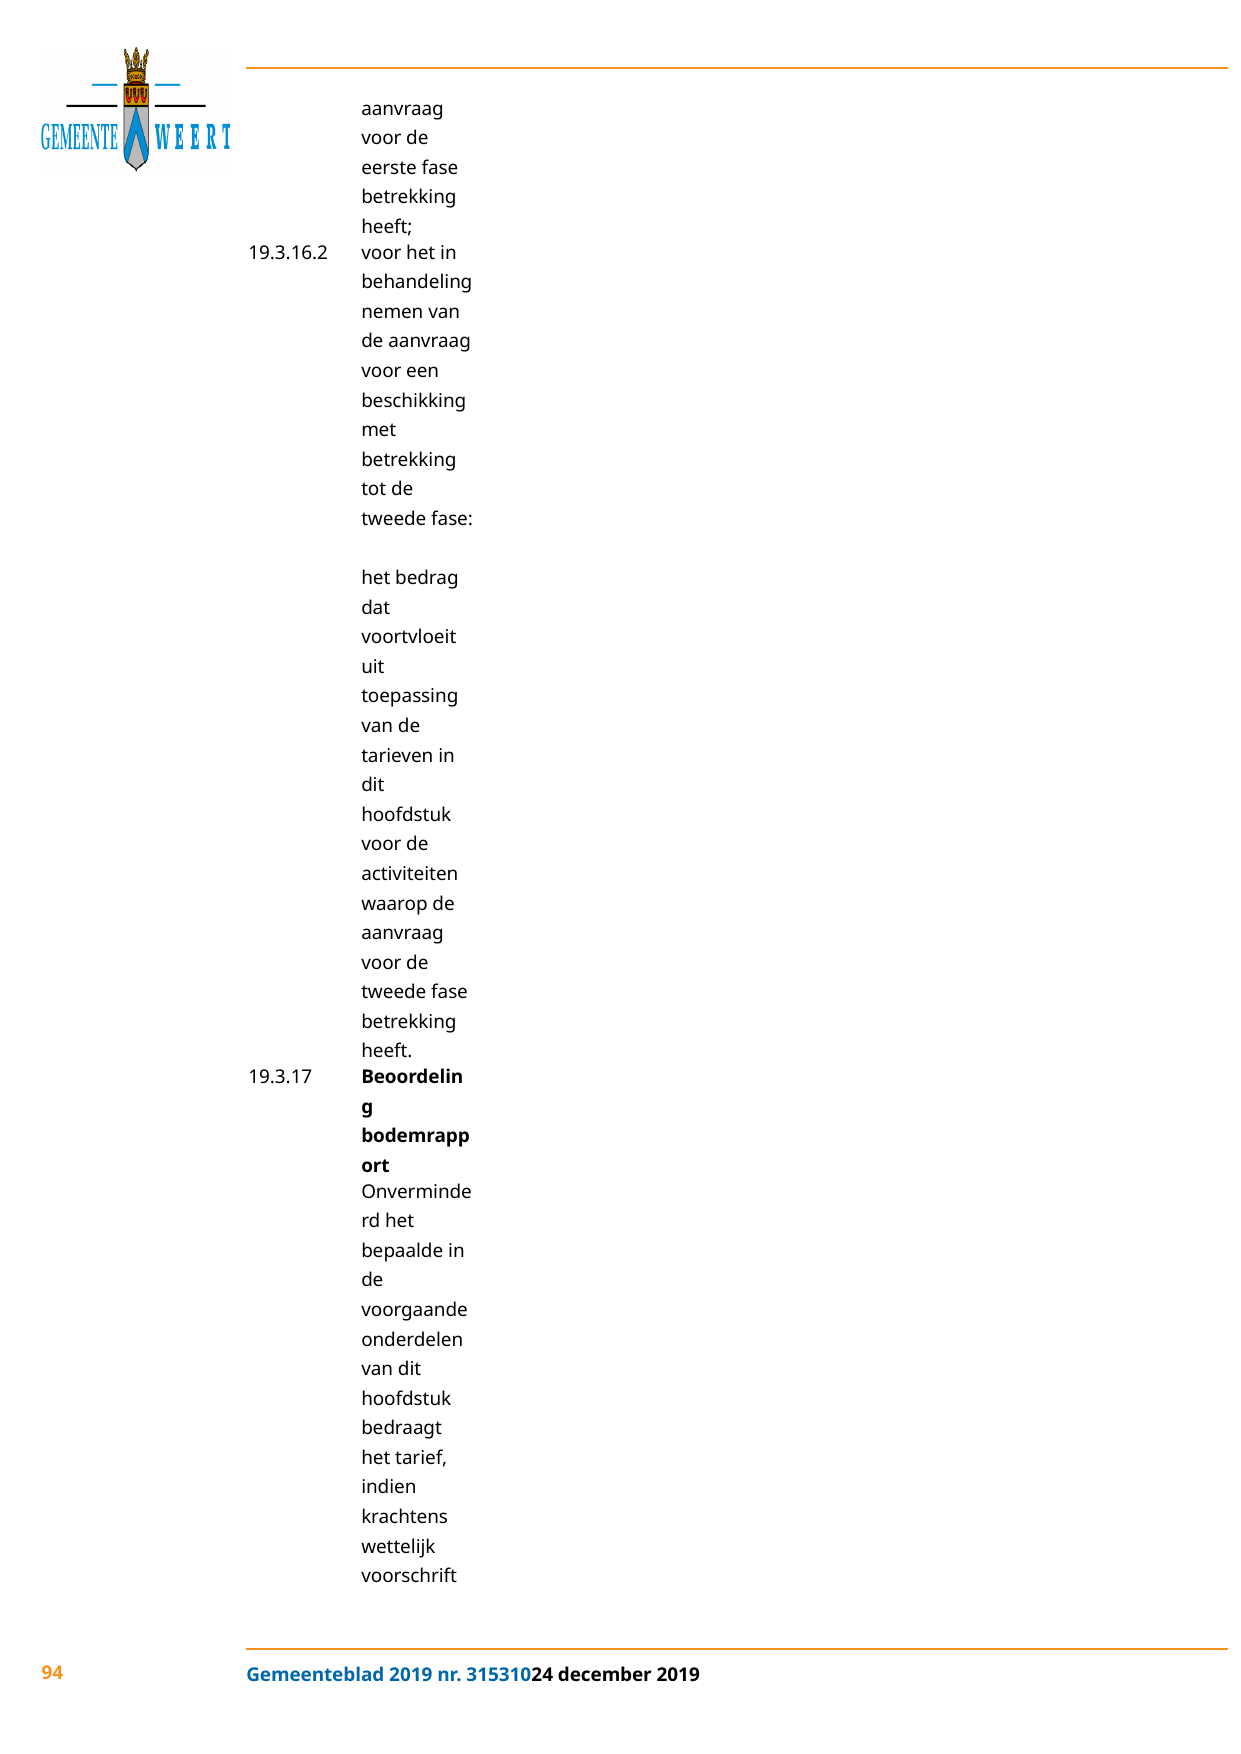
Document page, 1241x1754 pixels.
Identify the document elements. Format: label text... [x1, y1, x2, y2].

table_cell Onverminderd het bepaalde in de voorgaande onderdelen van dit hoofdstuk bedraagt het tarief, indien krachtens wettelijk voorschrift [361, 1178, 474, 1588]
table_cell [248, 95, 361, 239]
table_cell [474, 1178, 587, 1588]
table_cell voor het in behandeling nemen van de aanvraag voor een beschikking met betrekking tot de tweede fase: het bedrag dat voortvloeit uit toepassing van de tarieven in dit hoofdstuk voor de activiteiten waarop de aanvraag voor de tweede fase betrekking heeft. [361, 239, 474, 1063]
table_cell [474, 95, 587, 239]
table_cell [474, 239, 587, 1063]
table_cell [587, 239, 700, 1063]
table_cell [587, 1063, 700, 1178]
table_cell [474, 1063, 587, 1178]
table_cell 19.3.16.2 [248, 239, 361, 1063]
table_cell aanvraag voor de eerste fase betrekking heeft; [361, 95, 474, 239]
table_cell [587, 1178, 700, 1588]
picture [41, 47, 231, 172]
table_cell 19.3.17 [248, 1063, 361, 1178]
table_cell [587, 95, 700, 239]
table_cell Beoordeling bodemrapport [361, 1063, 474, 1178]
table_cell [248, 1178, 361, 1588]
